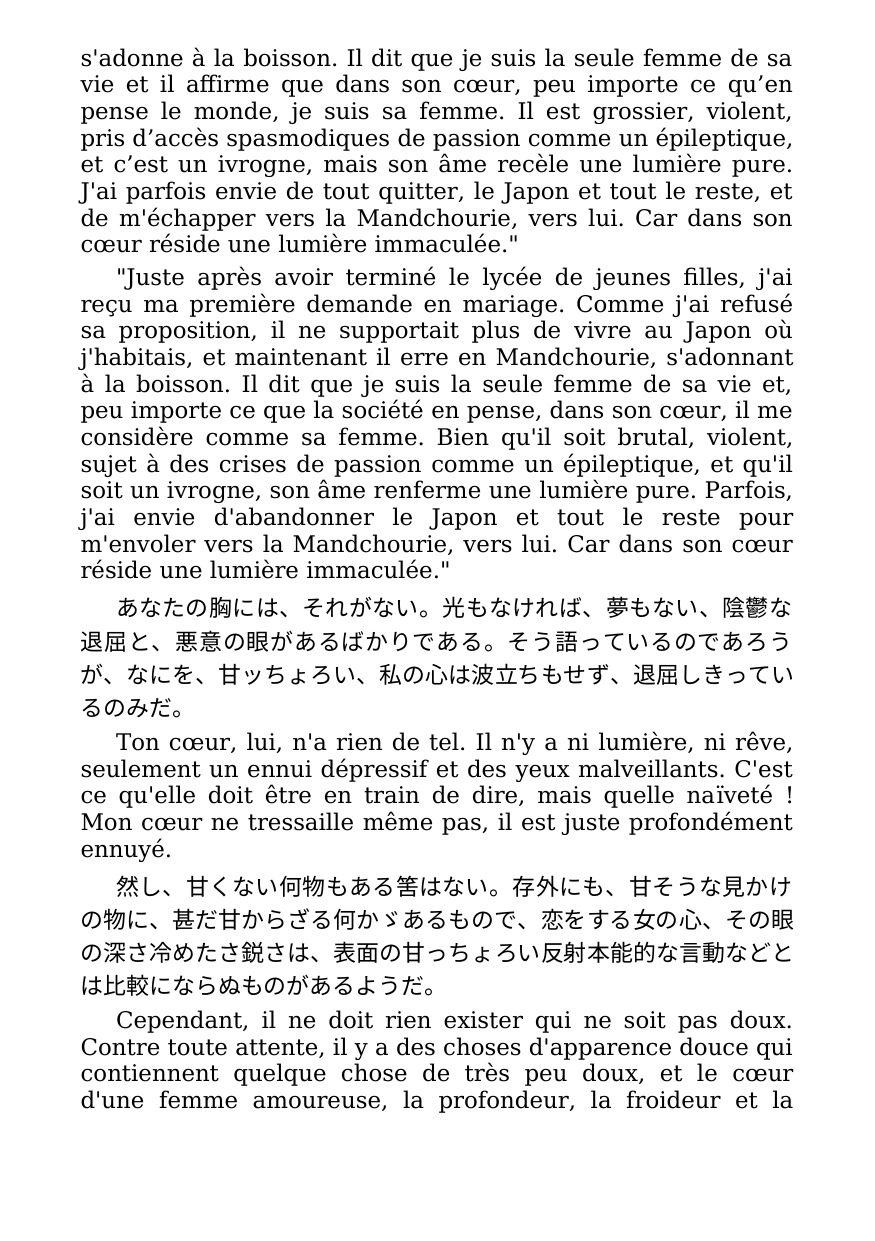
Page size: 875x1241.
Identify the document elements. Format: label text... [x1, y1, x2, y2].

text あなたの胸には、それがない。光もなければ、夢もない、陰鬱な退屈と、悪意の眼があるばかりである。そう語っているのであろうが、なにを、甘ッちょろい、私の心は波立ちもせず、退屈しきっているのみだ。 [80, 590, 794, 723]
text Ton cœur, lui, n'a rien de tel. Il n'y a ni lumière, ni rêve, seulement un ennui dépressif et des yeux malveillants. C'est ce qu'elle doit être en train de dire, mais quelle naïveté ! Mon cœur ne tressaille même pas, il est juste profondément ennuyé. [80, 729, 794, 862]
text s'adonne à la boisson. Il dit que je suis la seule femme de sa vie et il affirme que dans son cœur, peu importe ce qu’en pense le monde, je suis sa femme. Il est grossier, violent, pris d’accès spasmodiques de passion comme un épileptique, et c’est un ivrogne, mais son âme recèle une lumière pure. J'ai parfois envie de tout quitter, le Japon et tout le reste, et de m'échapper vers la Mandchourie, vers lui. Car dans son cœur réside une lumière immaculée." [80, 45, 794, 258]
text Cependant, il ne doit rien exister qui ne soit pas doux. Contre toute attente, il y a des choses d'apparence douce qui contiennent quelque chose de très peu doux, et le cœur d'une femme amoureuse, la profondeur, la froideur et la [80, 1007, 794, 1114]
text "Juste après avoir terminé le lycée de jeunes filles, j'ai reçu ma première demande en mariage. Comme j'ai refusé sa proposition, il ne supportait plus de vivre au Japon où j'habitais, et maintenant il erre en Mandchourie, s'adonnant à la boisson. Il dit que je suis la seule femme de sa vie et, peu importe ce que la société en pense, dans son cœur, il me considère comme sa femme. Bien qu'il soit brutal, violent, sujet à des crises de passion comme un épileptique, et qu'il soit un ivrogne, son âme renferme une lumière pure. Parfois, j'ai envie d'abandonner le Japon et tout le reste pour m'envoler vers la Mandchourie, vers lui. Car dans son cœur réside une lumière immaculée." [80, 264, 794, 584]
text 然し、甘くない何物もある筈はない。存外にも、甘そうな見かけの物に、甚だ甘からざる何かゞあるもので、恋をする女の心、その眼の深さ冷めたさ鋭さは、表面の甘っちょろい反射本能的な言動などとは比較にならぬものがあるようだ。 [80, 868, 794, 1001]
